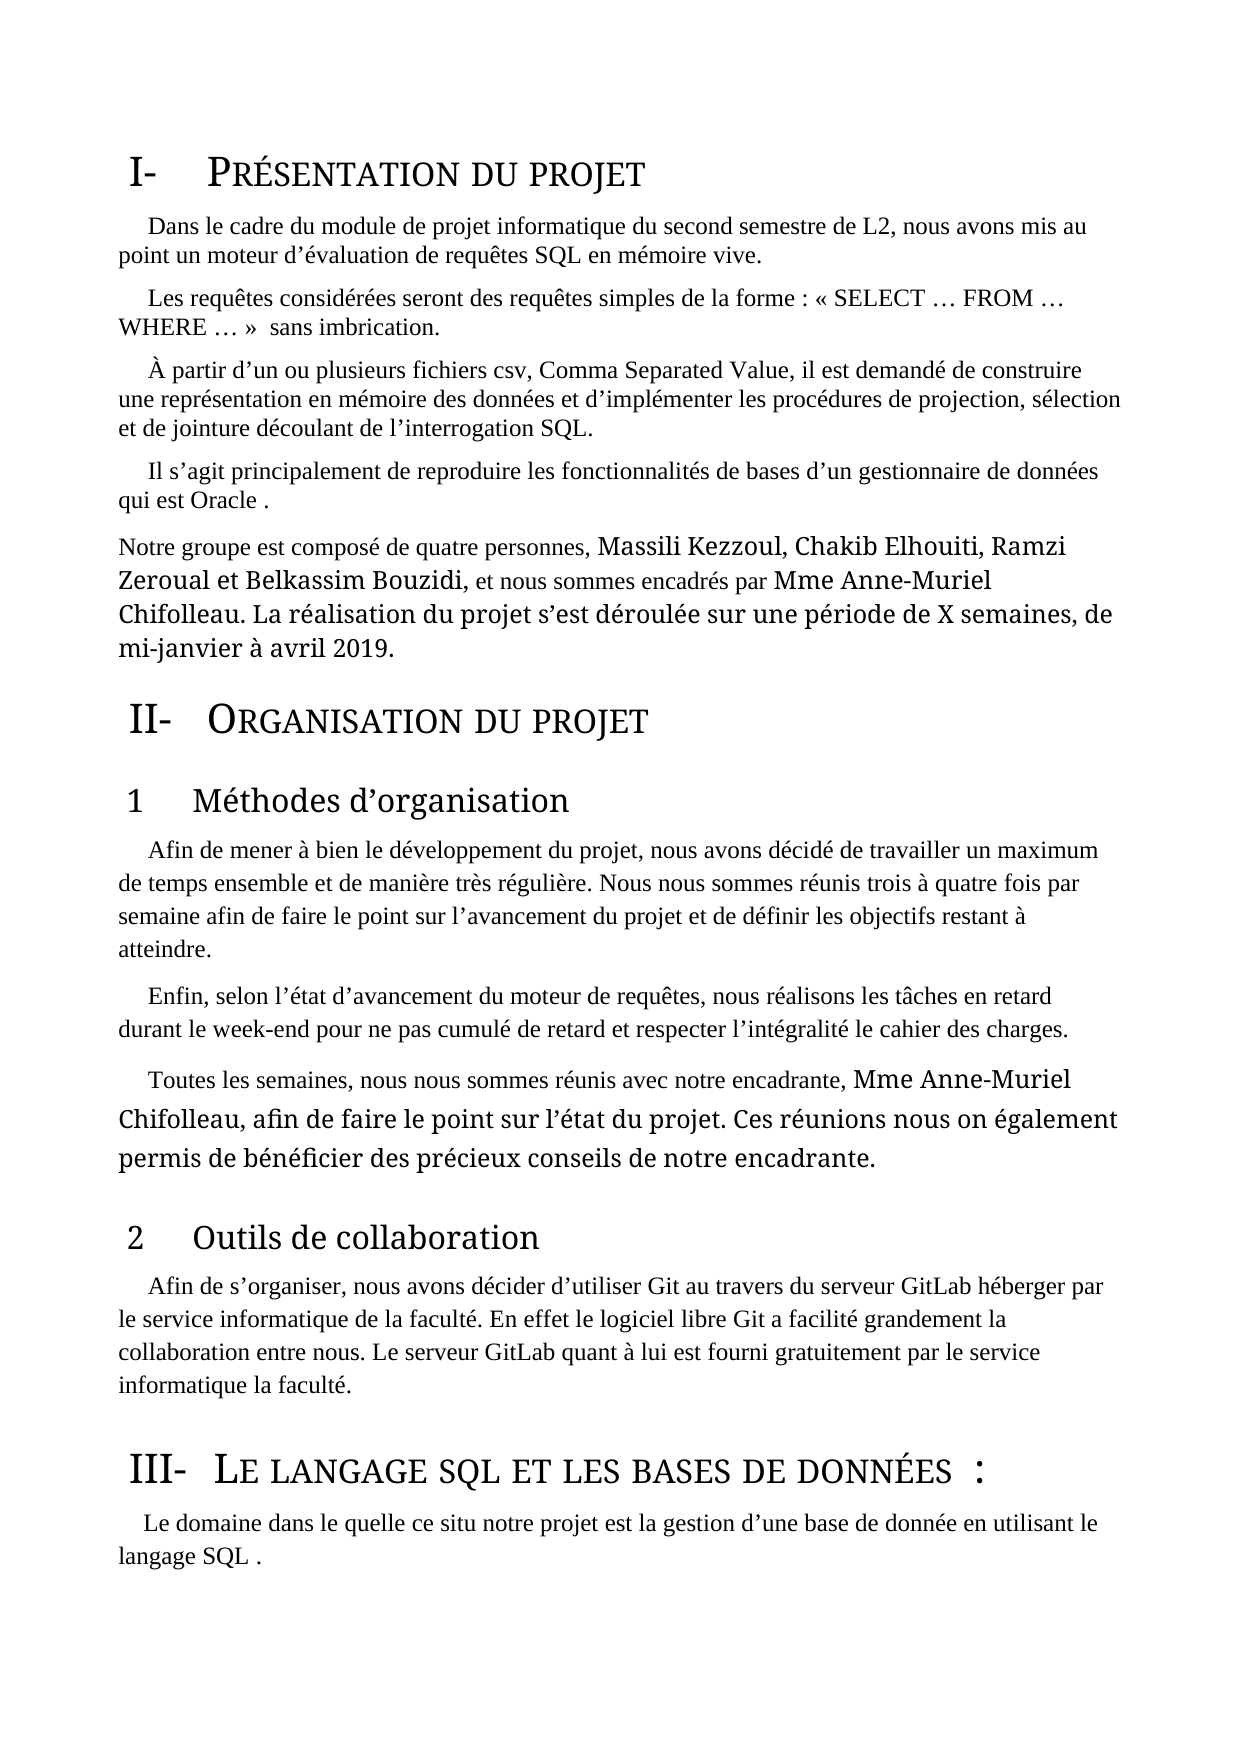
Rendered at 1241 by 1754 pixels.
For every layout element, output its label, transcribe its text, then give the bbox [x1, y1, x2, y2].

subtitle Outils de collaboration [118, 1215, 1122, 1259]
subtitle Organisation du projet [118, 689, 1122, 745]
text Enfin, selon l’état d’avancement du moteur de requêtes, nous réalisons les tâches en retard durant le week-end pour ne pas cumulé de retard et respecter l’intégralité le cahier des charges. [118, 981, 1122, 1043]
text Afin de mener à bien le développement du projet, nous avons décidé de travailler un maximum de temps ensemble et de manière très régulière. Nous nous sommes réunis trois à quatre fois par semaine afin de faire le point sur l’avancement du projet et de définir les objectifs restant à atteindre. [118, 835, 1122, 963]
subtitle Le langage sql et les bases de données : [118, 1440, 1122, 1496]
subtitle Méthodes d’organisation [118, 778, 1122, 822]
text Dans le cadre du module de projet informatique du second semestre de L2, nous avons mis au point un moteur d’évaluation de requêtes SQL en mémoire vive. [118, 211, 1122, 269]
text Il s’agit principalement de reproduire les fonctionnalités de bases d’un gestionnaire de données qui est Oracle . [118, 456, 1122, 514]
subtitle Présentation du projet [118, 143, 1122, 199]
text Afin de s’organiser, nous avons décider d’utiliser Git au travers du serveur GitLab héberger par le service informatique de la faculté. En effet le logiciel libre Git a facilité grandement la collaboration entre nous. Le serveur GitLab quant à lui est fourni gratuitement par le service informatique la faculté. [118, 1271, 1122, 1399]
text Notre groupe est composé de quatre personnes, Massili Kezzoul, Chakib Elhouiti, Ramzi Zeroual et Belkassim Bouzidi, et nous sommes encadrés par Mme Anne-Muriel Chifolleau. La réalisation du projet s’est déroulée sur une période de X semaines, de mi-janvier à avril 2019. [118, 528, 1122, 664]
text À partir d’un ou plusieurs fichiers csv, Comma Separated Value, il est demandé de construire une représentation en mémoire des données et d’implémenter les procédures de projection, sélection et de jointure découlant de l’interrogation SQL. [118, 355, 1122, 442]
text Toutes les semaines, nous nous sommes réunis avec notre encadrante, Mme Anne-Muriel Chifolleau, afin de faire le point sur l’état du projet. Ces réunions nous on également permis de bénéficier des précieux conseils de notre encadrante. [118, 1062, 1122, 1174]
text Le domaine dans le quelle ce situ notre projet est la gestion d’une base de donnée en utilisant le langage SQL . [118, 1508, 1122, 1570]
text Les requêtes considérées seront des requêtes simples de la forme : « SELECT … FROM … WHERE … » sans imbrication. [118, 283, 1122, 341]
